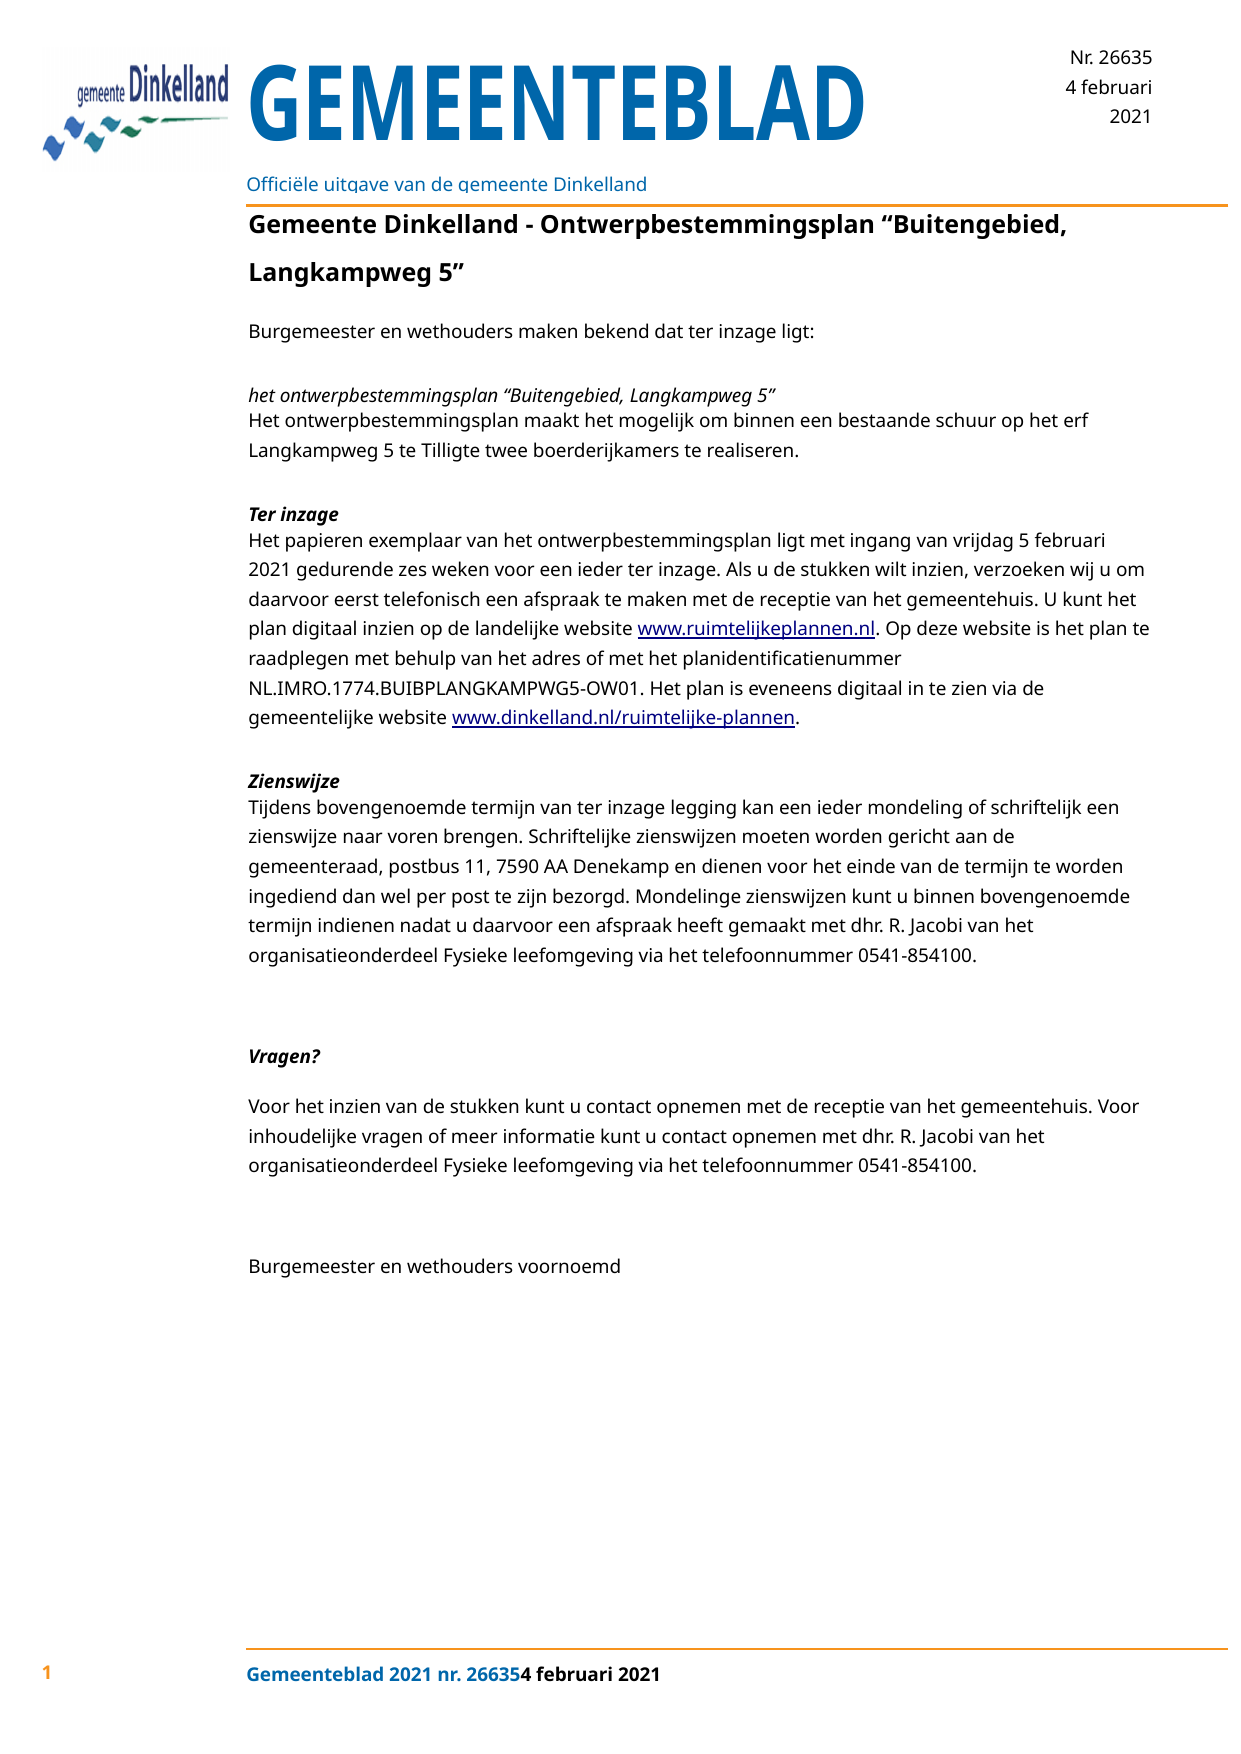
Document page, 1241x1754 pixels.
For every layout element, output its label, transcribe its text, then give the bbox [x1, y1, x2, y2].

text Burgemeester en wethouders voornoemd [248, 1253, 1152, 1279]
text Het ontwerpbestemmingsplan maakt het mogelijk om binnen een bestaande schuur op het erf Langkampweg 5 te Tilligte twee boerderijkamers te realiseren. [248, 408, 1152, 463]
text Tijdens bovengenoemde termijn van ter inzage legging kan een ieder mondeling of schriftelijk een zienswijze naar voren brengen. Schriftelijke zienswijzen moeten worden gericht aan de gemeenteraad, postbus 11, 7590 AA Denekamp en dienen voor het einde van de termijn te worden ingediend dan wel per post te zijn bezorgd. Mondelinge zienswijzen kunt u binnen bovengenoemde termijn indienen nadat u daarvoor een afspraak heeft gemaakt met dhr. R. Jacobi van het organisatieonderdeel Fysieke leefomgeving via het telefoonnummer 0541-854100. [248, 794, 1152, 968]
text Ter inzage [248, 501, 1152, 527]
text het ontwerpbestemmingsplan “Buitengebied, Langkampweg 5” [248, 382, 1152, 408]
text Burgemeester en wethouders maken bekend dat ter inzage ligt: [248, 318, 1152, 344]
text Zienswijze [248, 768, 1152, 794]
text Voor het inzien van de stukken kunt u contact opnemen met de receptie van het gemeentehuis. Voor inhoudelijke vragen of meer informatie kunt u contact opnemen met dhr. R. Jacobi van het organisatieonderdeel Fysieke leefomgeving via het telefoonnummer 0541-854100. [248, 1093, 1152, 1178]
text Gemeente Dinkelland - Ontwerpbestemmingsplan “Buitengebied, Langkampweg 5” [248, 207, 1152, 288]
text Het papieren exemplaar van het ontwerpbestemmingsplan ligt met ingang van vrijdag 5 februari 2021 gedurende zes weken voor een ieder ter inzage. Als u de stukken wilt inzien, verzoeken wij u om daarvoor eerst telefonisch een afspraak te maken met de receptie van het gemeentehuis. U kunt het plan digitaal inzien op de landelijke website www.ruimtelijkeplannen.nl. Op deze website is het plan te raadplegen met behulp van het adres of met het planidentificatienummer NL.IMRO.1774.BUIBPLANGKAMPWG5-OW01. Het plan is eveneens digitaal in te zien via de gemeentelijke website www.dinkelland.nl/ruimtelijke-plannen. [248, 527, 1152, 730]
text Vragen? [248, 1043, 1152, 1068]
picture [41, 47, 231, 172]
